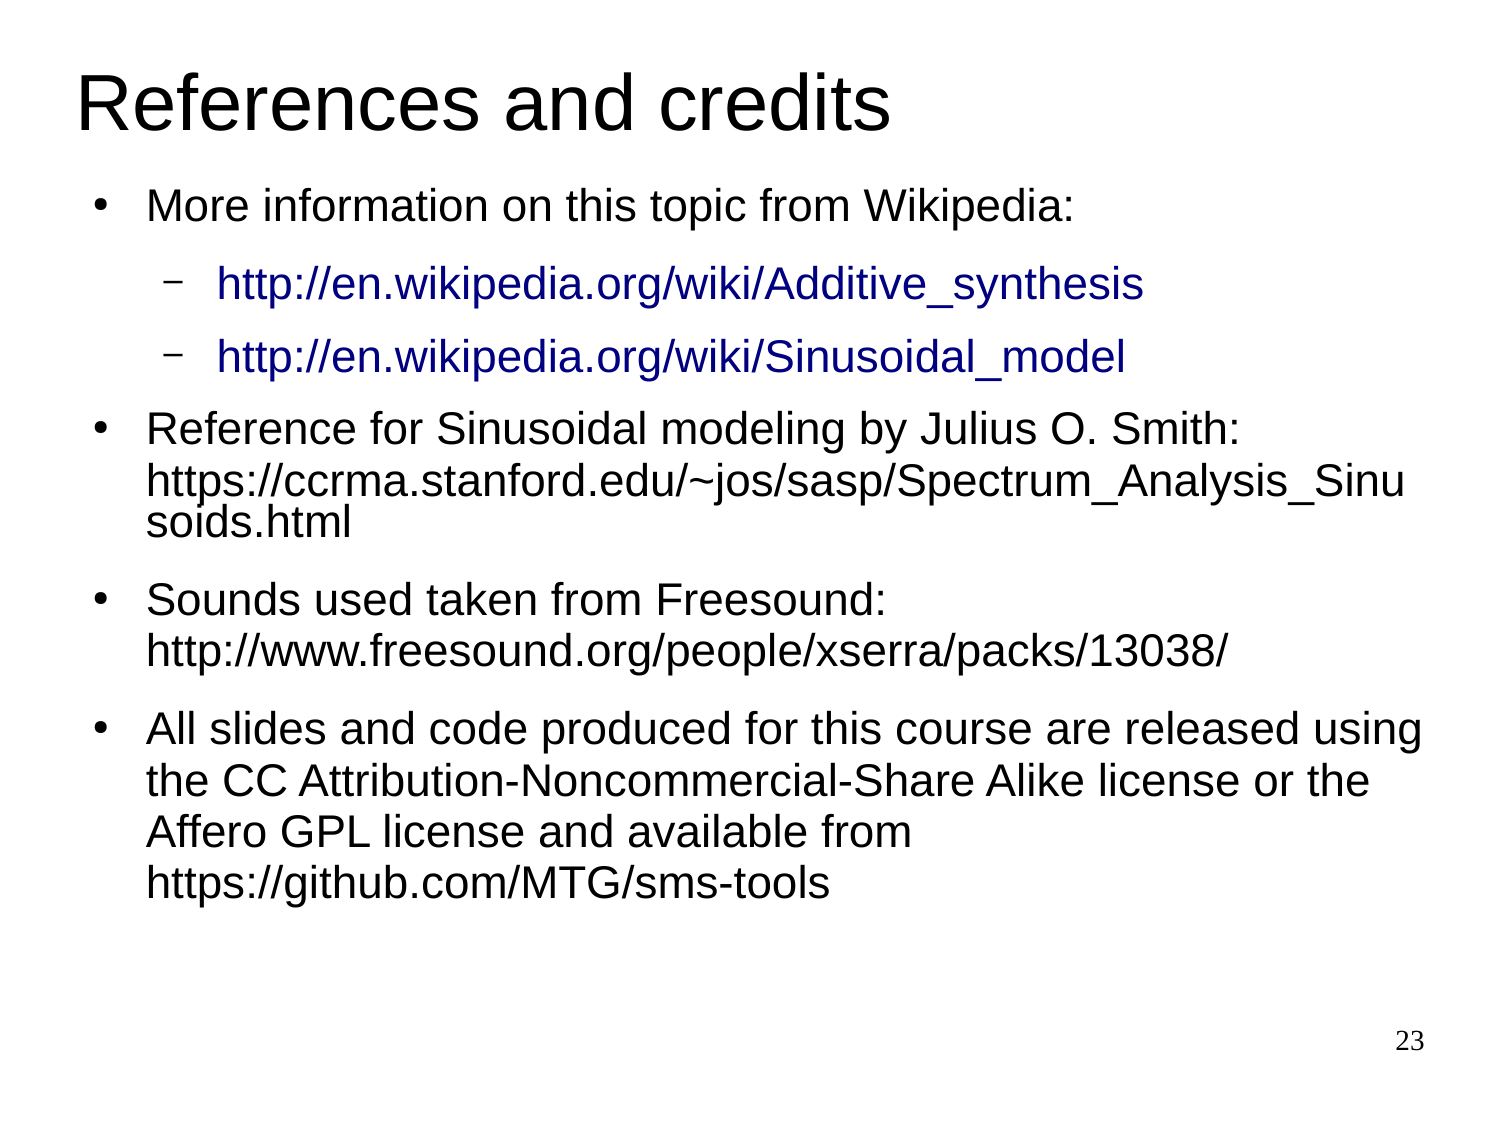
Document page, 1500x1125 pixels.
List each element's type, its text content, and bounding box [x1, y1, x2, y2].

title References and credits [75, 9, 1425, 179]
list More information on this topic from Wikipedia: http://en.wikipedia.org/wiki/Additive_synthesis http://en.wikipedia.org/wiki/Sinusoidal_model Reference for Sinusoidal modeling by Julius O. Smith: https://ccrma.stanford.edu/~jos/sasp/Spectrum_Analysis_Sinusoids.html Sounds used taken from Freesound: http://www.freesound.org/people/xserra/packs/13038/ All slides and code produced for this course are released using the CC Attribution-Noncommercial-Share Alike license or the Affero GPL license and available from https://github.com/MTG/sms-tools [75, 179, 1425, 1036]
